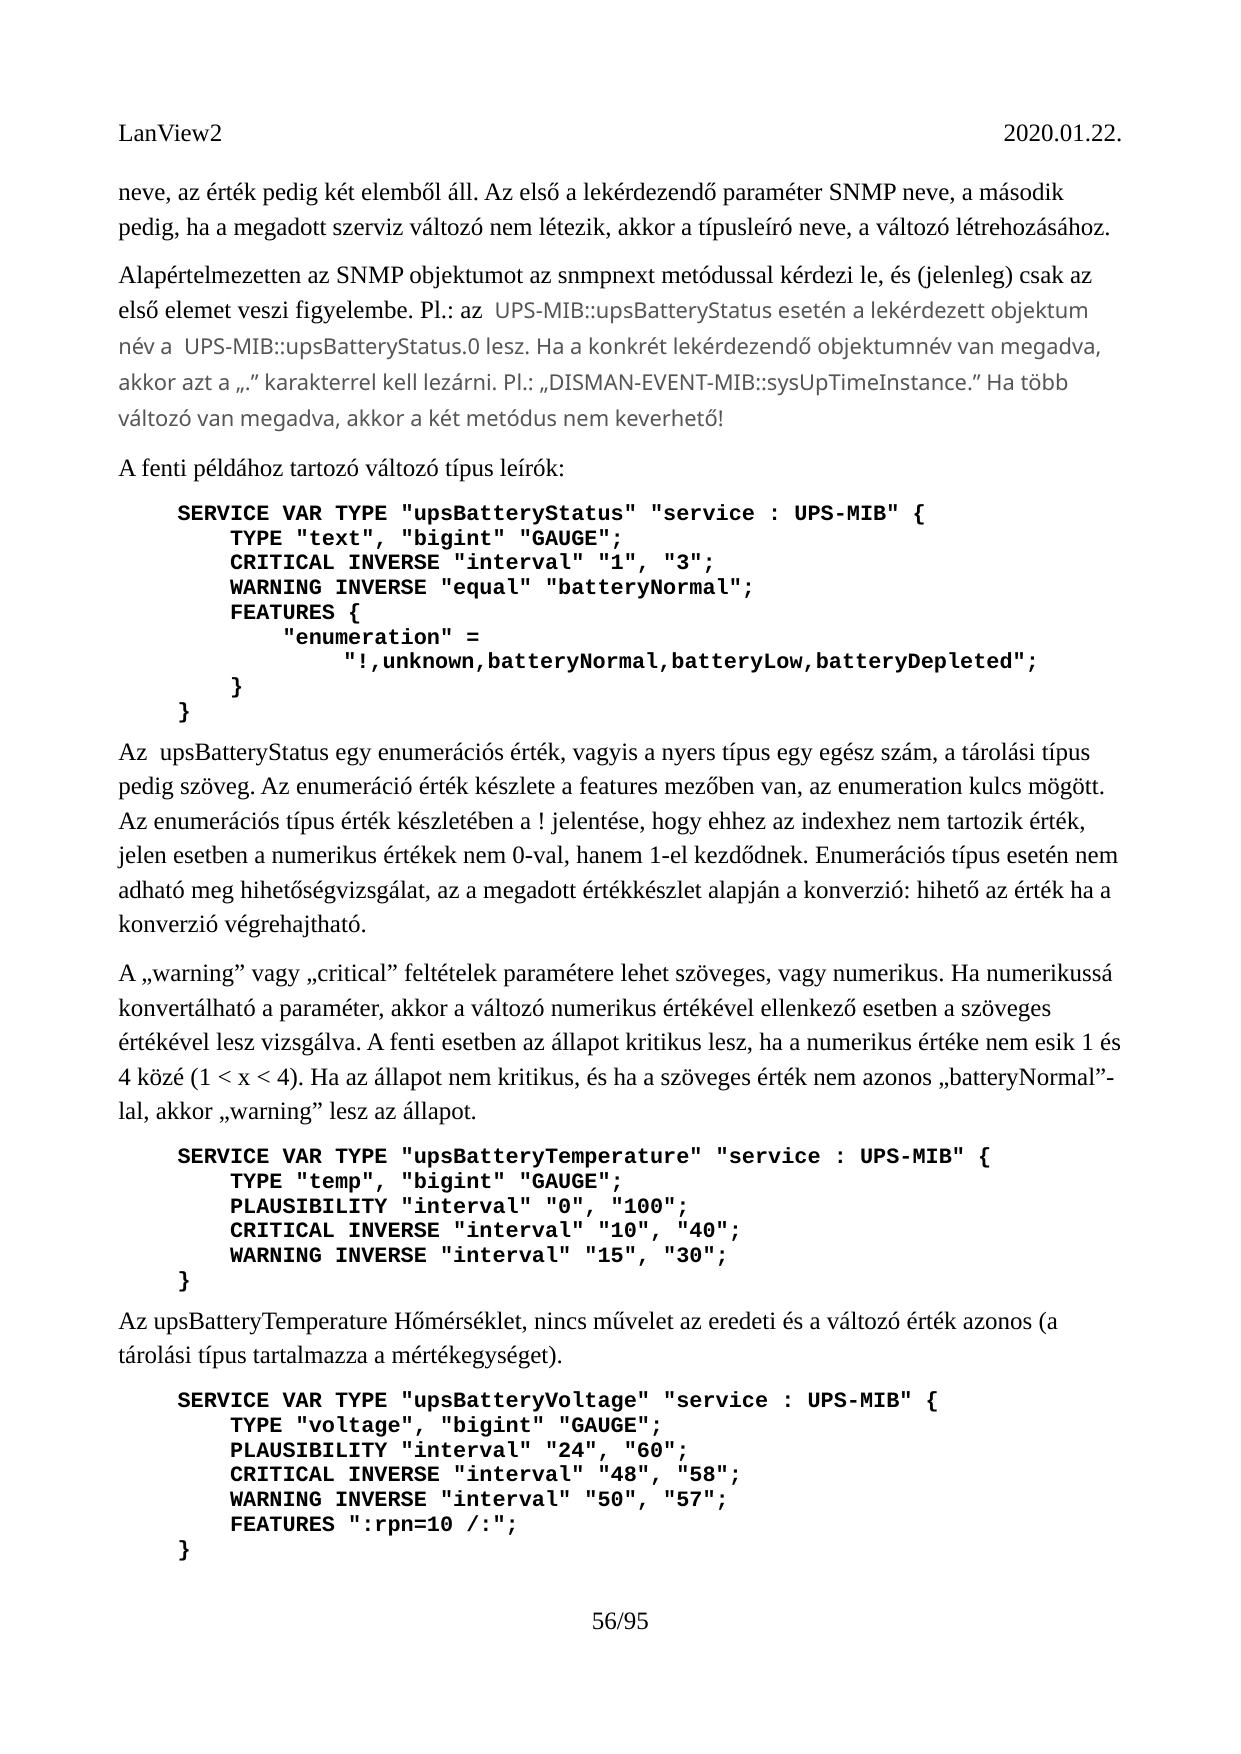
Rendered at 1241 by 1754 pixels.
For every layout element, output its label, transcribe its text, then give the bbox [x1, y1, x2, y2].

text A „warning” vagy „critical” feltételek paramétere lehet szöveges, vagy numerikus. Ha numerikussá konvertálható a paraméter, akkor a változó numerikus értékével ellenkező esetben a szöveges értékével lesz vizsgálva. A fenti esetben az állapot kritikus lesz, ha a numerikus értéke nem esik 1 és 4 közé (1 < x < 4). Ha az állapot nem kritikus, és ha a szöveges érték nem azonos „batteryNormal”-lal, akkor „warning” lesz az állapot. [118, 958, 1122, 1125]
text Alapértelmezetten az SNMP objektumot az snmpnext metódussal kérdezi le, és (jelenleg) csak az első elemet veszi figyelembe. Pl.: az UPS-MIB::upsBatteryStatus esetén a lekérdezett objektum név a UPS-MIB::upsBatteryStatus.0 lesz. Ha a konkrét lekérdezendő objektumnév van megadva, akkor azt a „.” karakterrel kell lezárni. Pl.: „DISMAN-EVENT-MIB::sysUpTimeInstance.” Ha több változó van megadva, akkor a két metódus nem keverhető! [118, 261, 1122, 432]
text SERVICE VAR TYPE "upsBatteryVoltage" "service : UPS-MIB" { TYPE "voltage", "bigint" "GAUGE"; PLAUSIBILITY "interval" "24", "60"; CRITICAL INVERSE "interval" "48", "58"; WARNING INVERSE "interval" "50", "57"; FEATURES ":rpn=10 /:"; } [177, 1389, 1122, 1563]
text SERVICE VAR TYPE "upsBatteryStatus" "service : UPS-MIB" { TYPE "text", "bigint" "GAUGE"; CRITICAL INVERSE "interval" "1", "3"; WARNING INVERSE "equal" "batteryNormal"; FEATURES { "enumeration" = "!,unknown,batteryNormal,batteryLow,batteryDepleted"; } } [177, 502, 1122, 725]
text neve, az érték pedig két elemből áll. Az első a lekérdezendő paraméter SNMP neve, a második pedig, ha a megadott szerviz változó nem létezik, akkor a típusleíró neve, a változó létrehozásához. [118, 177, 1122, 240]
text Az upsBatteryStatus egy enumerációs érték, vagyis a nyers típus egy egész szám, a tárolási típus pedig szöveg. Az enumeráció érték készlete a features mezőben van, az enumeration kulcs mögött. Az enumerációs típus érték készletében a ! jelentése, hogy ehhez az indexhez nem tartozik érték, jelen esetben a numerikus értékek nem 0-val, hanem 1-el kezdődnek. Enumerációs típus esetén nem adható meg hihetőségvizsgálat, az a megadott értékkészlet alapján a konverzió: hihető az érték ha a konverzió végrehajtható. [118, 737, 1122, 938]
text Az upsBatteryTemperature Hőmérséklet, nincs művelet az eredeti és a változó érték azonos (a tárolási típus tartalmazza a mértékegységet). [118, 1306, 1122, 1369]
text SERVICE VAR TYPE "upsBatteryTemperature" "service : UPS-MIB" { TYPE "temp", "bigint" "GAUGE"; PLAUSIBILITY "interval" "0", "100"; CRITICAL INVERSE "interval" "10", "40"; WARNING INVERSE "interval" "15", "30"; } [177, 1145, 1122, 1294]
text A fenti példához tartozó változó típus leírók: [118, 453, 1122, 482]
